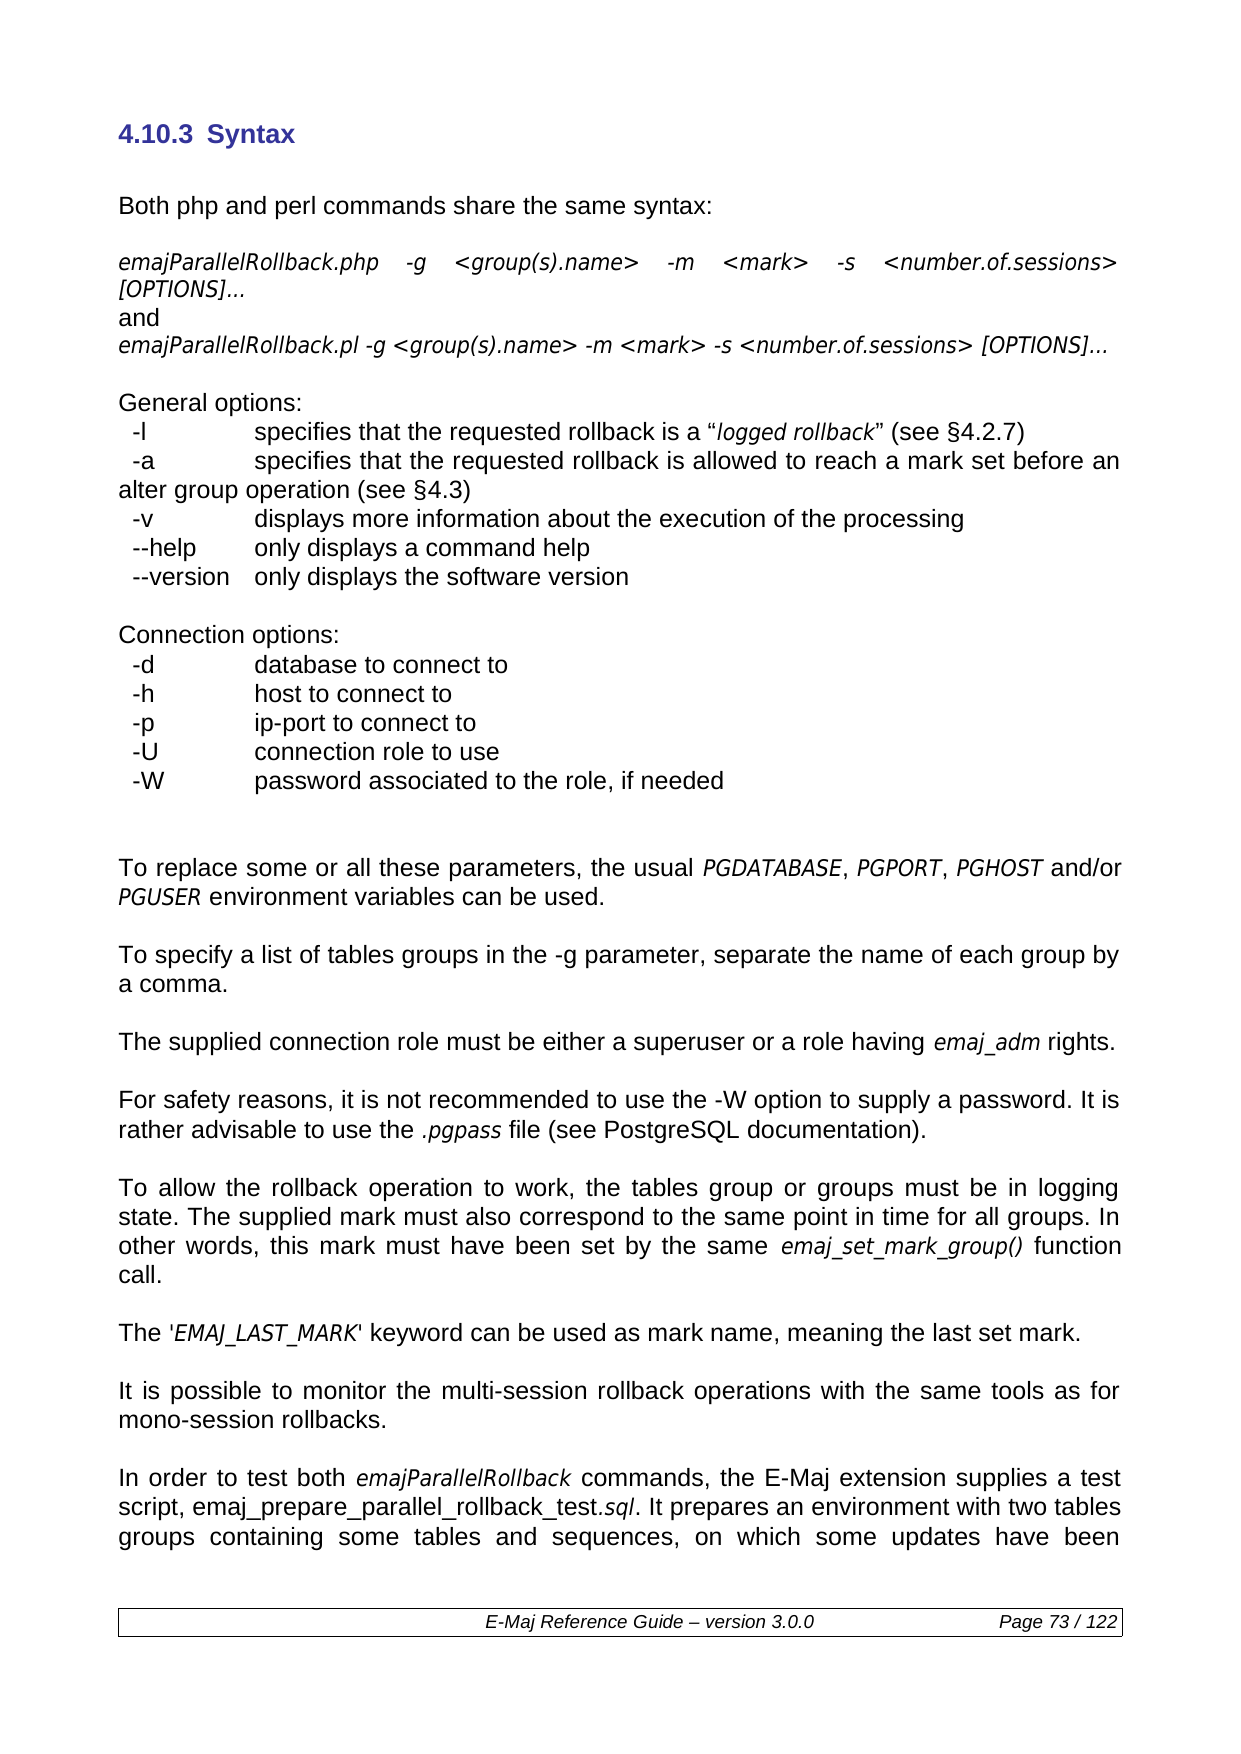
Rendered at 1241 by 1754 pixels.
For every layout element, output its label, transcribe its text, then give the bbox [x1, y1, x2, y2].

text To allow the rollback operation to work, the tables group or groups must be in logging state. The supplied mark must also correspond to the same point in time for all groups. In other words, this mark must have been set by the same emaj_set_mark_group() function call. [118, 1173, 1122, 1289]
text The 'EMAJ_LAST_MARK' keyword can be used as mark name, meaning the last set mark. [118, 1318, 1122, 1347]
text --help only displays a command help [118, 533, 1122, 562]
text It is possible to monitor the multi-session rollback operations with the same tools as for mono-session rollbacks. [118, 1376, 1122, 1434]
text --version only displays the software version [118, 562, 1122, 591]
text -a specifies that the requested rollback is allowed to reach a mark set before an alter group operation (see §4.3) [118, 446, 1122, 504]
text The supplied connection role must be either a superuser or a role having emaj_adm rights. [118, 1027, 1122, 1056]
text -d database to connect to [118, 649, 1122, 678]
text -l specifies that the requested rollback is a “logged rollback” (see §4.2.7) [118, 417, 1122, 446]
text emajParallelRollback.pl -g <group(s).name> -m <mark> -s <number.of.sessions> [OPTIONS]... [118, 332, 1122, 359]
text Both php and perl commands share the same syntax: [118, 191, 1122, 220]
text -p ip-port to connect to [118, 708, 1122, 737]
text For safety reasons, it is not recommended to use the -W option to supply a password. It is rather advisable to use the .pgpass file (see PostgreSQL documentation). [118, 1085, 1122, 1143]
text To replace some or all these parameters, the usual PGDATABASE, PGPORT, PGHOST and/or PGUSER environment variables can be used. [118, 853, 1122, 911]
text emajParallelRollback.php -g <group(s).name> -m <mark> -s <number.of.sessions> [OPTIONS]... [118, 249, 1122, 303]
text General options: [118, 388, 1122, 417]
text In order to test both emajParallelRollback commands, the E-Maj extension supplies a test script, emaj_prepare_parallel_rollback_test.sql. It prepares an environment with two tables groups containing some tables and sequences, on which some updates have been [118, 1463, 1122, 1550]
text Connection options: [118, 620, 1122, 649]
text and [118, 303, 1122, 332]
text -v displays more information about the execution of the processing [118, 504, 1122, 533]
text To specify a list of tables groups in the -g parameter, separate the name of each group by a comma. [118, 940, 1122, 998]
text -h host to connect to [118, 678, 1122, 708]
subtitle Syntax [118, 118, 1122, 149]
text -W password associated to the role, if needed [118, 766, 1122, 795]
text -U connection role to use [118, 737, 1122, 766]
